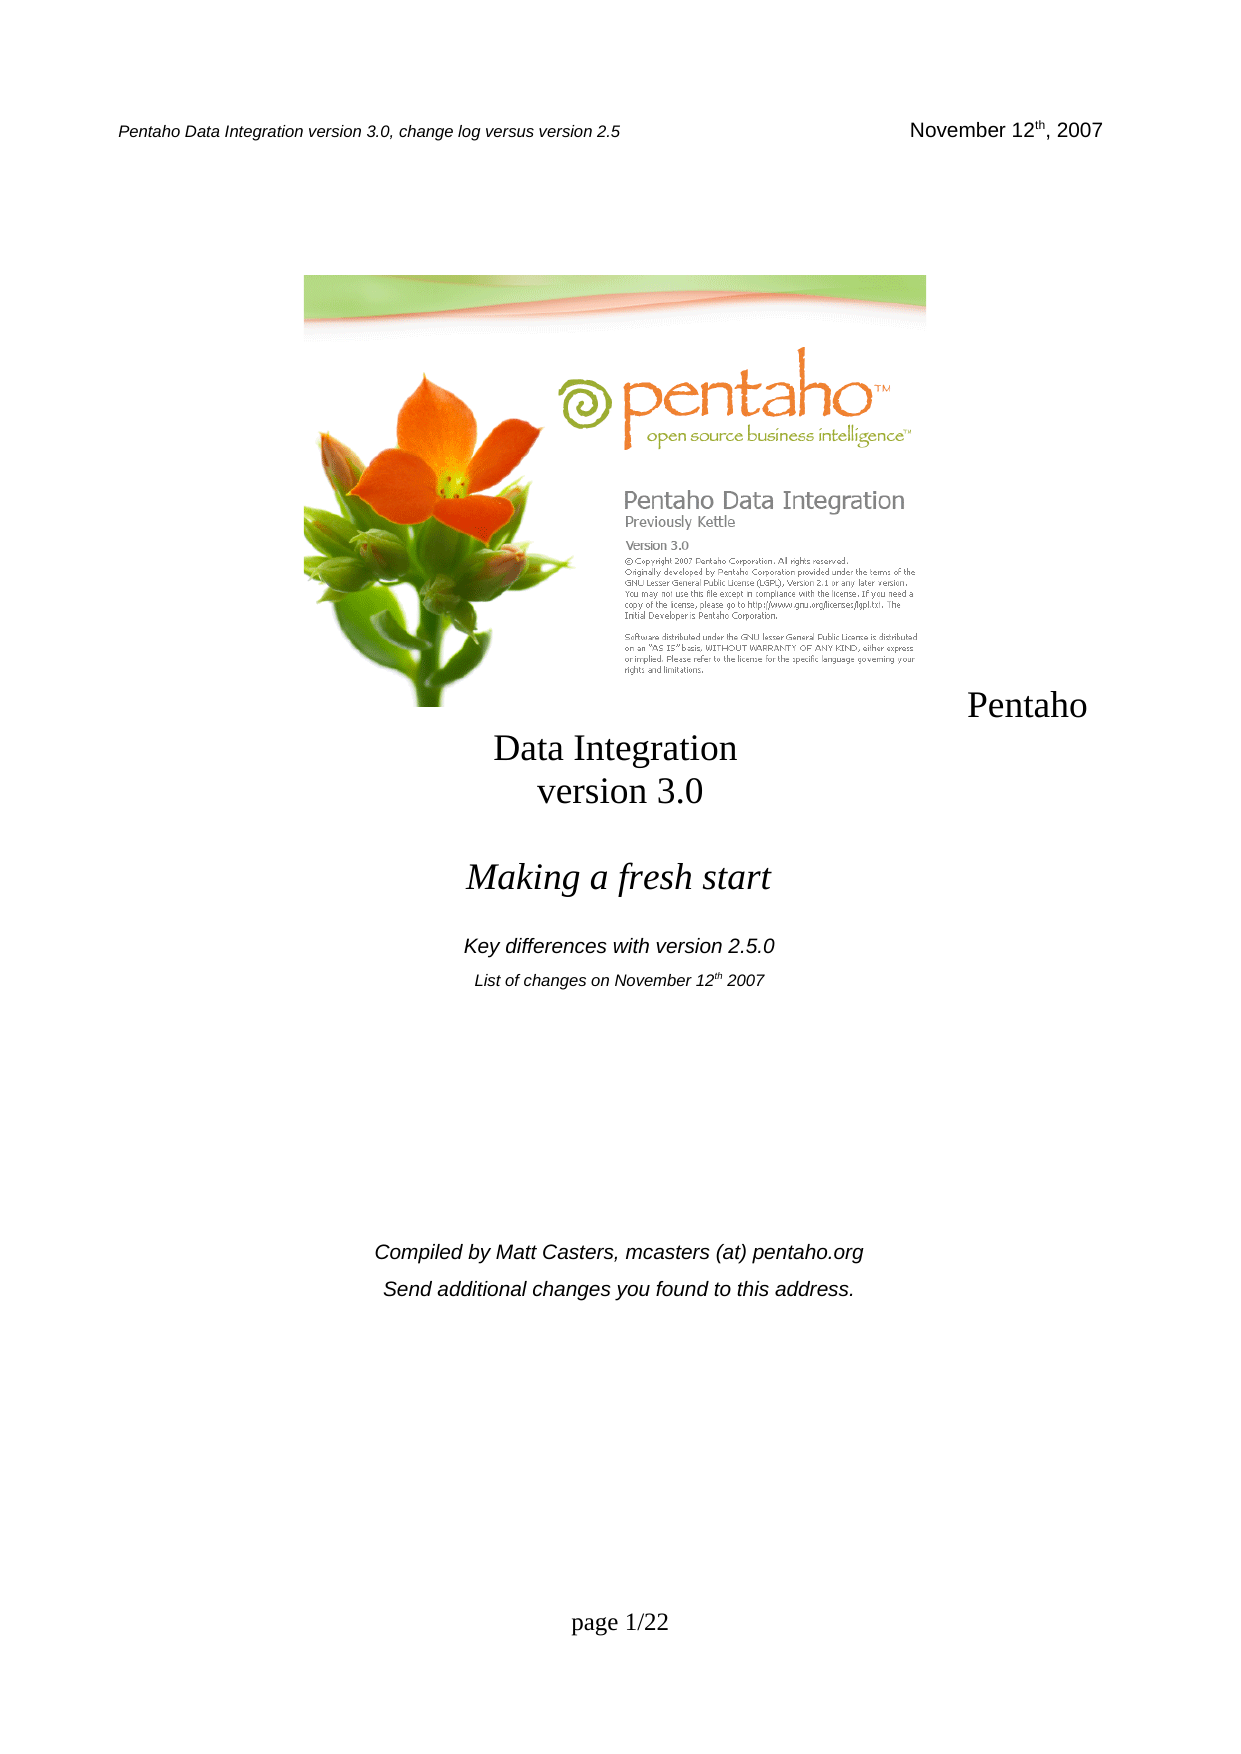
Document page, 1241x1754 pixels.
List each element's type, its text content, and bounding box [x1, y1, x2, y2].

text version 3.0 [118, 768, 1122, 811]
text Compiled by Matt Casters, mcasters (at) pentaho.org [118, 1240, 1122, 1264]
text Making a fresh start [118, 854, 1122, 898]
text Key differences with version 2.5.0 [118, 934, 1122, 958]
text List of changes on November 12th 2007 [118, 971, 1122, 990]
picture [303, 275, 927, 707]
text Send additional changes you found to this address. [118, 1277, 1122, 1301]
text Pentaho Data Integration [118, 682, 1122, 768]
